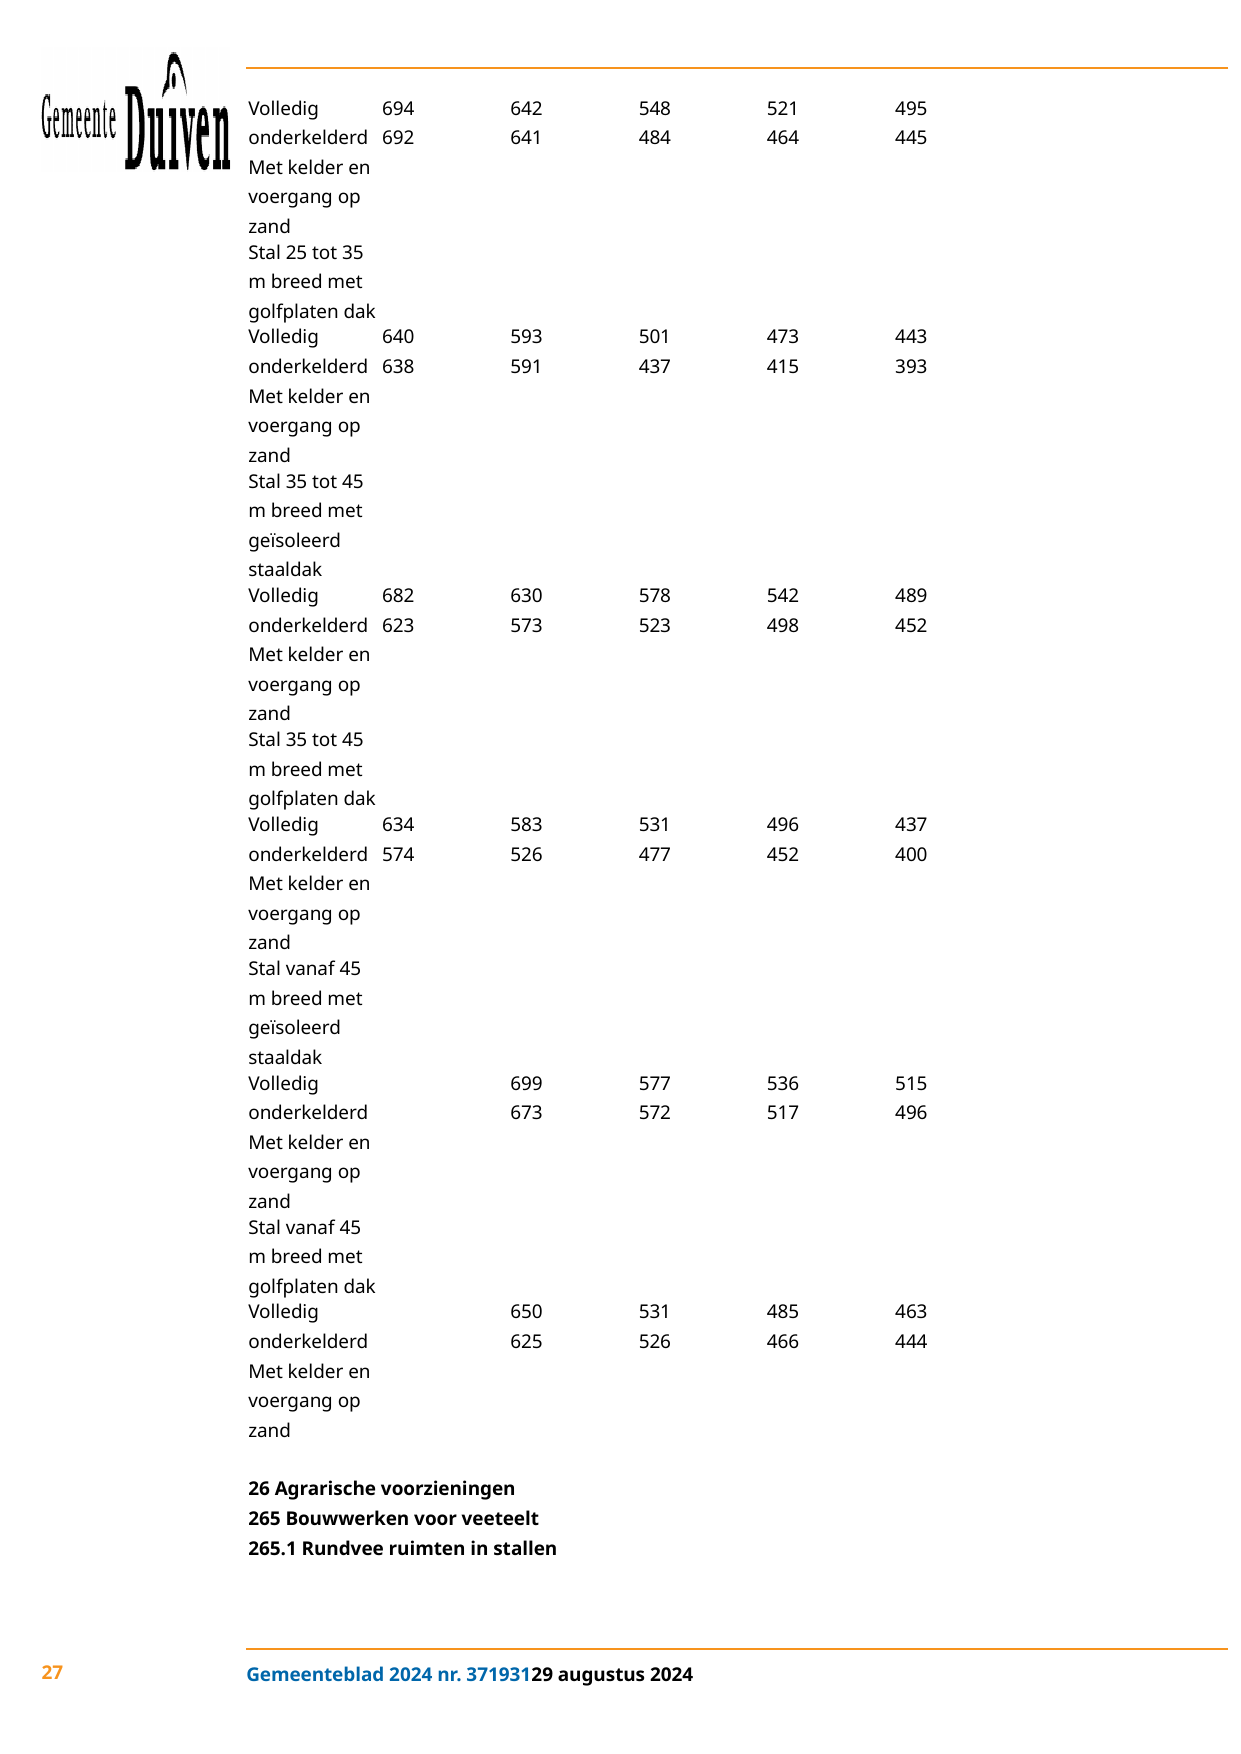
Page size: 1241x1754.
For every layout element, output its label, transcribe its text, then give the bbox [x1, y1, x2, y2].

table_cell 577 572 [639, 1070, 767, 1214]
table_cell Volledig onderkelderd Met kelder en voergang op zand [248, 1299, 382, 1443]
table_cell [382, 239, 510, 324]
table_cell [1023, 239, 1152, 324]
table_cell Stal vanaf 45 m breed met geïsoleerd staaldak [248, 955, 382, 1070]
table_cell Volledig onderkelderd Met kelder en voergang op zand [248, 95, 382, 239]
table_cell 536 517 [767, 1070, 895, 1214]
table_cell Stal 35 tot 45 m breed met geïsoleerd staaldak [248, 468, 382, 582]
table_cell [510, 1214, 638, 1299]
table_cell [1023, 468, 1152, 582]
table_cell [639, 955, 767, 1070]
table_cell 437 400 [895, 811, 1023, 955]
table_cell Stal 25 tot 35 m breed met golfplaten dak [248, 239, 382, 324]
table_cell 642 641 [510, 95, 638, 239]
table_cell 578 523 [639, 582, 767, 726]
table_cell [895, 468, 1023, 582]
text 265 Bouwwerken voor veeteelt [248, 1505, 1152, 1531]
table_cell [895, 1214, 1023, 1299]
table_cell 542 498 [767, 582, 895, 726]
table_cell 495 445 [895, 95, 1023, 239]
table_cell [639, 239, 767, 324]
table_cell 485 466 [767, 1299, 895, 1443]
table_cell [895, 726, 1023, 811]
table_cell [382, 468, 510, 582]
table_cell 640 638 [382, 324, 510, 468]
table_cell Volledig onderkelderd Met kelder en voergang op zand [248, 811, 382, 955]
table_cell 650 625 [510, 1299, 638, 1443]
table_cell 515 496 [895, 1070, 1023, 1214]
table_cell 630 573 [510, 582, 638, 726]
table_cell 443 393 [895, 324, 1023, 468]
table_cell [1023, 1299, 1152, 1443]
table_cell 548 484 [639, 95, 767, 239]
table_cell [639, 468, 767, 582]
table_cell 501 437 [639, 324, 767, 468]
table_cell [510, 468, 638, 582]
table_cell 531 477 [639, 811, 767, 955]
table_cell [382, 1214, 510, 1299]
table_cell 699 673 [510, 1070, 638, 1214]
table_cell [1023, 955, 1152, 1070]
table_cell 463 444 [895, 1299, 1023, 1443]
table_cell [639, 1214, 767, 1299]
table_cell [1023, 95, 1152, 239]
table_cell 593 591 [510, 324, 638, 468]
table_cell 473 415 [767, 324, 895, 468]
table_cell 496 452 [767, 811, 895, 955]
table_cell [382, 726, 510, 811]
table_cell 634 574 [382, 811, 510, 955]
table_cell 489 452 [895, 582, 1023, 726]
table_cell 694 692 [382, 95, 510, 239]
table_cell [510, 239, 638, 324]
table_cell [510, 726, 638, 811]
table_cell [767, 726, 895, 811]
table_cell [510, 955, 638, 1070]
table_cell 531 526 [639, 1299, 767, 1443]
table_cell [767, 1214, 895, 1299]
table_cell 521 464 [767, 95, 895, 239]
table_cell [1023, 811, 1152, 955]
table_cell [1023, 1214, 1152, 1299]
table_cell [382, 1299, 510, 1443]
table_cell [895, 955, 1023, 1070]
text 26 Agrarische voorzieningen [248, 1476, 1152, 1501]
table_cell Stal vanaf 45 m breed met golfplaten dak [248, 1214, 382, 1299]
table_cell [767, 468, 895, 582]
table_cell [1023, 726, 1152, 811]
table_cell Stal 35 tot 45 m breed met golfplaten dak [248, 726, 382, 811]
table_cell 682 623 [382, 582, 510, 726]
table_cell [1023, 324, 1152, 468]
table_cell [767, 955, 895, 1070]
table_cell Volledig onderkelderd Met kelder en voergang op zand [248, 324, 382, 468]
table_cell [895, 239, 1023, 324]
table_cell Volledig onderkelderd Met kelder en voergang op zand [248, 582, 382, 726]
text 265.1 Rundvee ruimten in stallen [248, 1535, 1152, 1561]
table_cell Volledig onderkelderd Met kelder en voergang op zand [248, 1070, 382, 1214]
table_cell [382, 955, 510, 1070]
table_cell [1023, 582, 1152, 726]
table_cell 583 526 [510, 811, 638, 955]
table_cell [767, 239, 895, 324]
table_cell [382, 1070, 510, 1214]
picture [41, 47, 231, 172]
table_cell [639, 726, 767, 811]
table_cell [1023, 1070, 1152, 1214]
